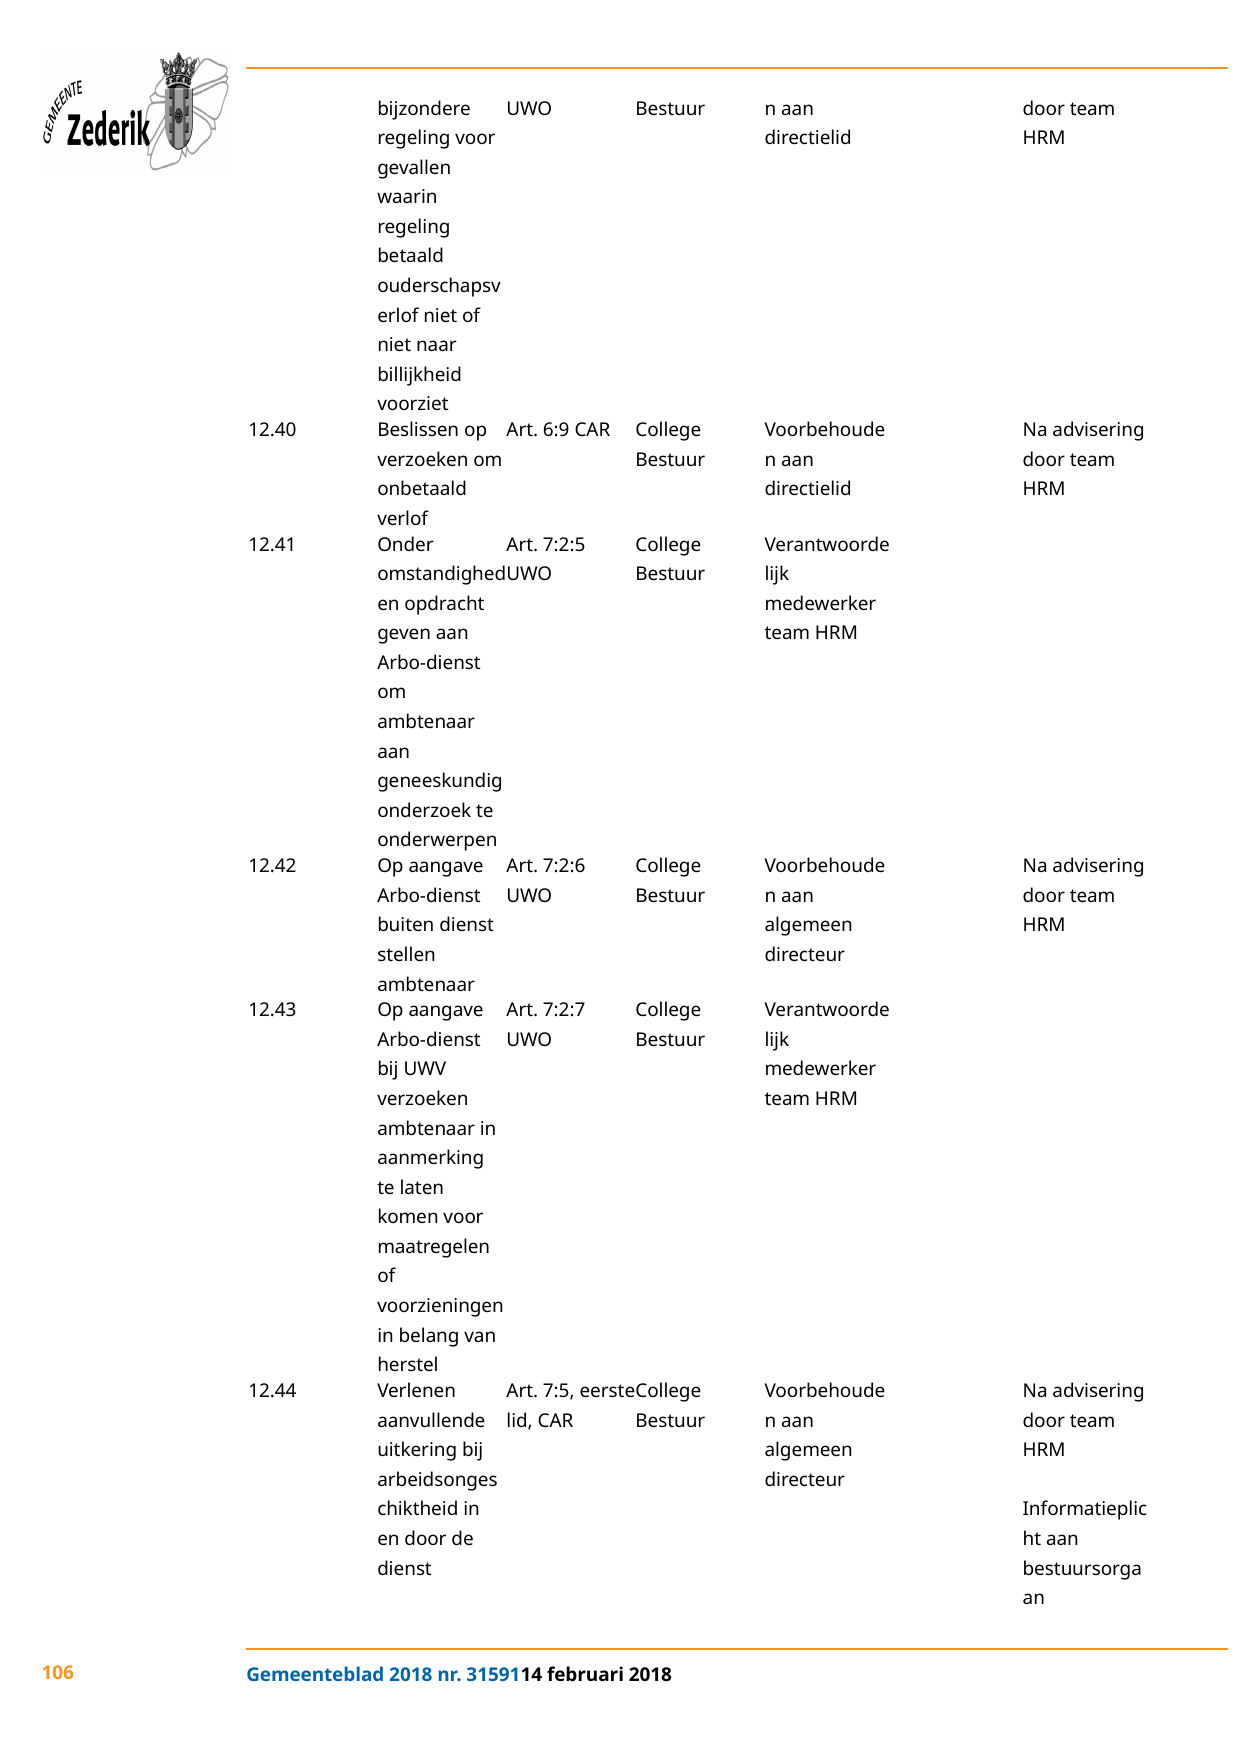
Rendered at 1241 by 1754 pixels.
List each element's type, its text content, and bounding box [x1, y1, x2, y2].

table_cell [248, 95, 377, 416]
table_cell 12.41 [248, 531, 377, 852]
table_cell [894, 416, 1022, 531]
table_cell Voorbehouden aan directielid [764, 416, 893, 531]
table_cell College Bestuur [635, 853, 764, 996]
table_cell 12.40 [248, 416, 377, 531]
table_cell [1023, 531, 1152, 852]
table_cell n aan directielid [764, 95, 893, 416]
table_cell [894, 95, 1022, 416]
table_cell Art. 7:5, eerste lid, CAR [506, 1377, 635, 1610]
table_cell Voorbehouden aan algemeen directeur [764, 1377, 893, 1610]
table_cell [894, 1377, 1022, 1610]
table_cell Na advisering door team HRM [1023, 853, 1152, 996]
table_cell 12.44 [248, 1377, 377, 1610]
table_cell College Bestuur [635, 1377, 764, 1610]
table_cell Op aangave Arbo-dienst buiten dienst stellen ambtenaar [377, 853, 506, 996]
table_cell Art. 7:2:7 UWO [506, 996, 635, 1377]
table_cell 12.43 [248, 996, 377, 1377]
table_cell Art. 6:9 CAR [506, 416, 635, 531]
table_cell Voorbehouden aan algemeen directeur [764, 853, 893, 996]
table_cell Art. 7:2:5 UWO [506, 531, 635, 852]
table_cell [894, 853, 1022, 996]
table_cell Onder omstandigheden opdracht geven aan Arbo-dienst om ambtenaar aan geneeskundig onderzoek te onderwerpen [377, 531, 506, 852]
table_cell bijzondere regeling voor gevallen waarin regeling betaald ouderschapsverlof niet of niet naar billijkheid voorziet [377, 95, 506, 416]
table_cell Art. 7:2:6 UWO [506, 853, 635, 996]
table_cell Verantwoordelijk medewerker team HRM [764, 531, 893, 852]
table_cell 12.42 [248, 853, 377, 996]
picture [41, 47, 231, 172]
table_cell door team HRM [1023, 95, 1152, 416]
table_cell Verlenen aanvullende uitkering bij arbeidsongeschiktheid in en door de dienst [377, 1377, 506, 1610]
table_cell UWO [506, 95, 635, 416]
table_cell Verantwoordelijk medewerker team HRM [764, 996, 893, 1377]
table_cell College Bestuur [635, 531, 764, 852]
table_cell College Bestuur [635, 416, 764, 531]
table_cell Bestuur [635, 95, 764, 416]
table_cell Op aangave Arbo-dienst bij UWV verzoeken ambtenaar in aanmerking te laten komen voor maatregelen of voorzieningen in belang van herstel [377, 996, 506, 1377]
table_cell Beslissen op verzoeken om onbetaald verlof [377, 416, 506, 531]
table_cell [894, 531, 1022, 852]
table_cell [894, 996, 1022, 1377]
table_cell Na advisering door team HRM Informatieplicht aan bestuursorgaan [1023, 1377, 1152, 1610]
table_cell [1023, 996, 1152, 1377]
table_cell Na advisering door team HRM [1023, 416, 1152, 531]
table_cell College Bestuur [635, 996, 764, 1377]
